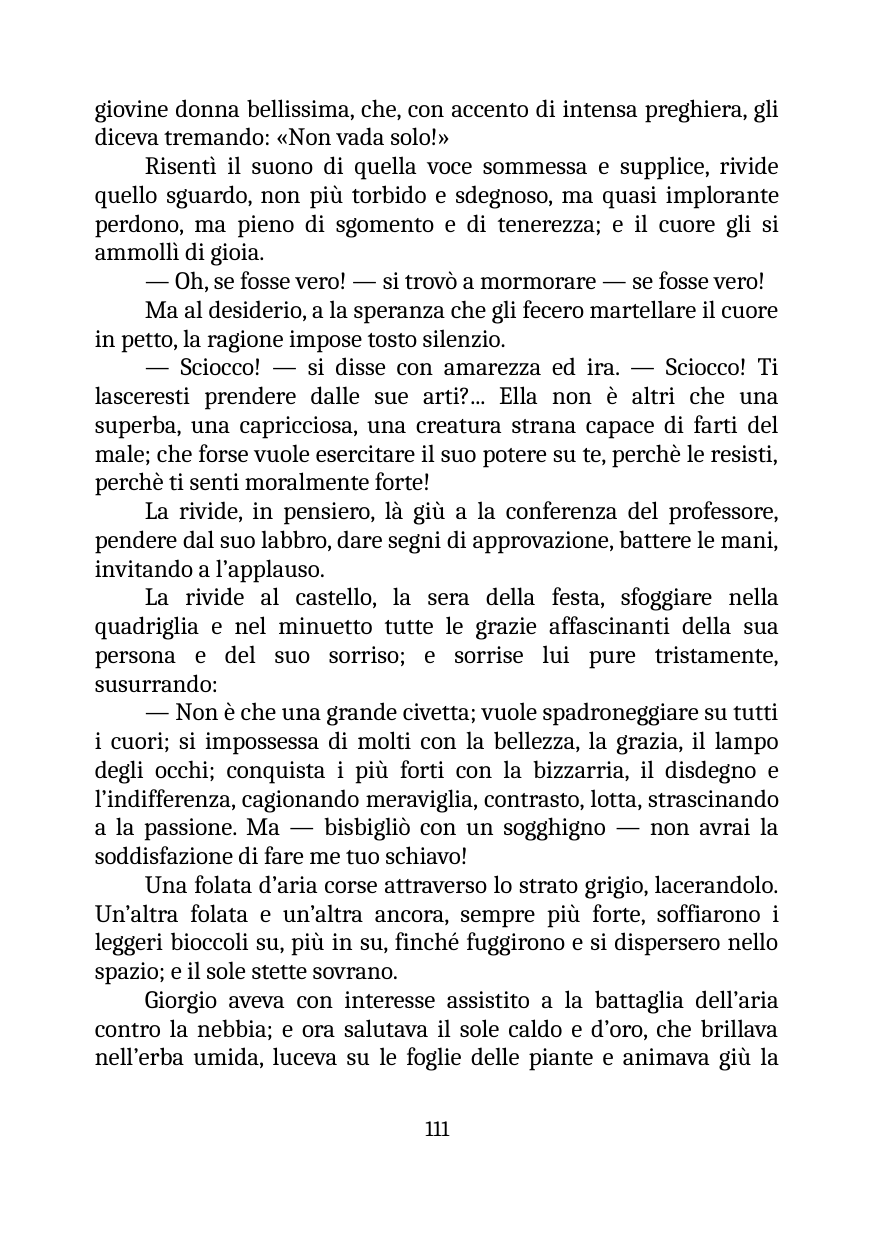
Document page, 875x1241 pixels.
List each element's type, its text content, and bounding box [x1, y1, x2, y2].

text giovine donna bellissima, che, con accento di intensa preghiera, gli diceva tremando: «Non vada solo!» [94, 94, 779, 152]
text Una folata d’aria corse attraverso lo strato grigio, lacerandolo. Un’altra folata e un’altra ancora, sempre più forte, soffiarono i leggeri bioccoli su, più in su, finché fuggirono e si dispersero nello spazio; e il sole stette sovrano. [94, 871, 779, 986]
text Giorgio aveva con interesse assistito a la battaglia dell’aria contro la nebbia; e ora salutava il sole caldo e d’oro, che brillava nell’erba umida, luceva su le foglie delle piante e animava giù la [94, 986, 779, 1072]
text — Sciocco! — si disse con amarezza ed ira. — Sciocco! Ti lasceresti prendere dalle sue arti?... Ella non è altri che una superba, una capricciosa, una creatura strana capace di farti del male; che forse vuole esercitare il suo potere su te, perchè le resisti, perchè ti senti moralmente forte! [94, 353, 779, 497]
text La rivide, in pensiero, là giù a la conferenza del professore, pendere dal suo labbro, dare segni di approvazione, battere le mani, invitando a l’applauso. [94, 497, 779, 583]
text Risentì il suono di quella voce sommessa e supplice, rivide quello sguardo, non più torbido e sdegnoso, ma quasi implorante perdono, ma pieno di sgomento e di tenerezza; e il cuore gli si ammollì di gioia. [94, 152, 779, 267]
text — Oh, se fosse vero! — si trovò a mormorare — se fosse vero! [94, 267, 779, 296]
text Ma al desiderio, a la speranza che gli fecero martellare il cuore in petto, la ragione impose tosto silenzio. [94, 296, 779, 353]
text — Non è che una grande civetta; vuole spadroneggiare su tutti i cuori; si impossessa di molti con la bellezza, la grazia, il lampo degli occhi; conquista i più forti con la bizzarria, il disdegno e l’indifferenza, cagionando meraviglia, contrasto, lotta, strascinando a la passione. Ma — bisbigliò con un sogghigno — non avrai la soddisfazione di fare me tuo schiavo! [94, 698, 779, 871]
text La rivide al castello, la sera della festa, sfoggiare nella quadriglia e nel minuetto tutte le grazie affascinanti della sua persona e del suo sorriso; e sorrise lui pure tristamente, susurrando: [94, 583, 779, 698]
